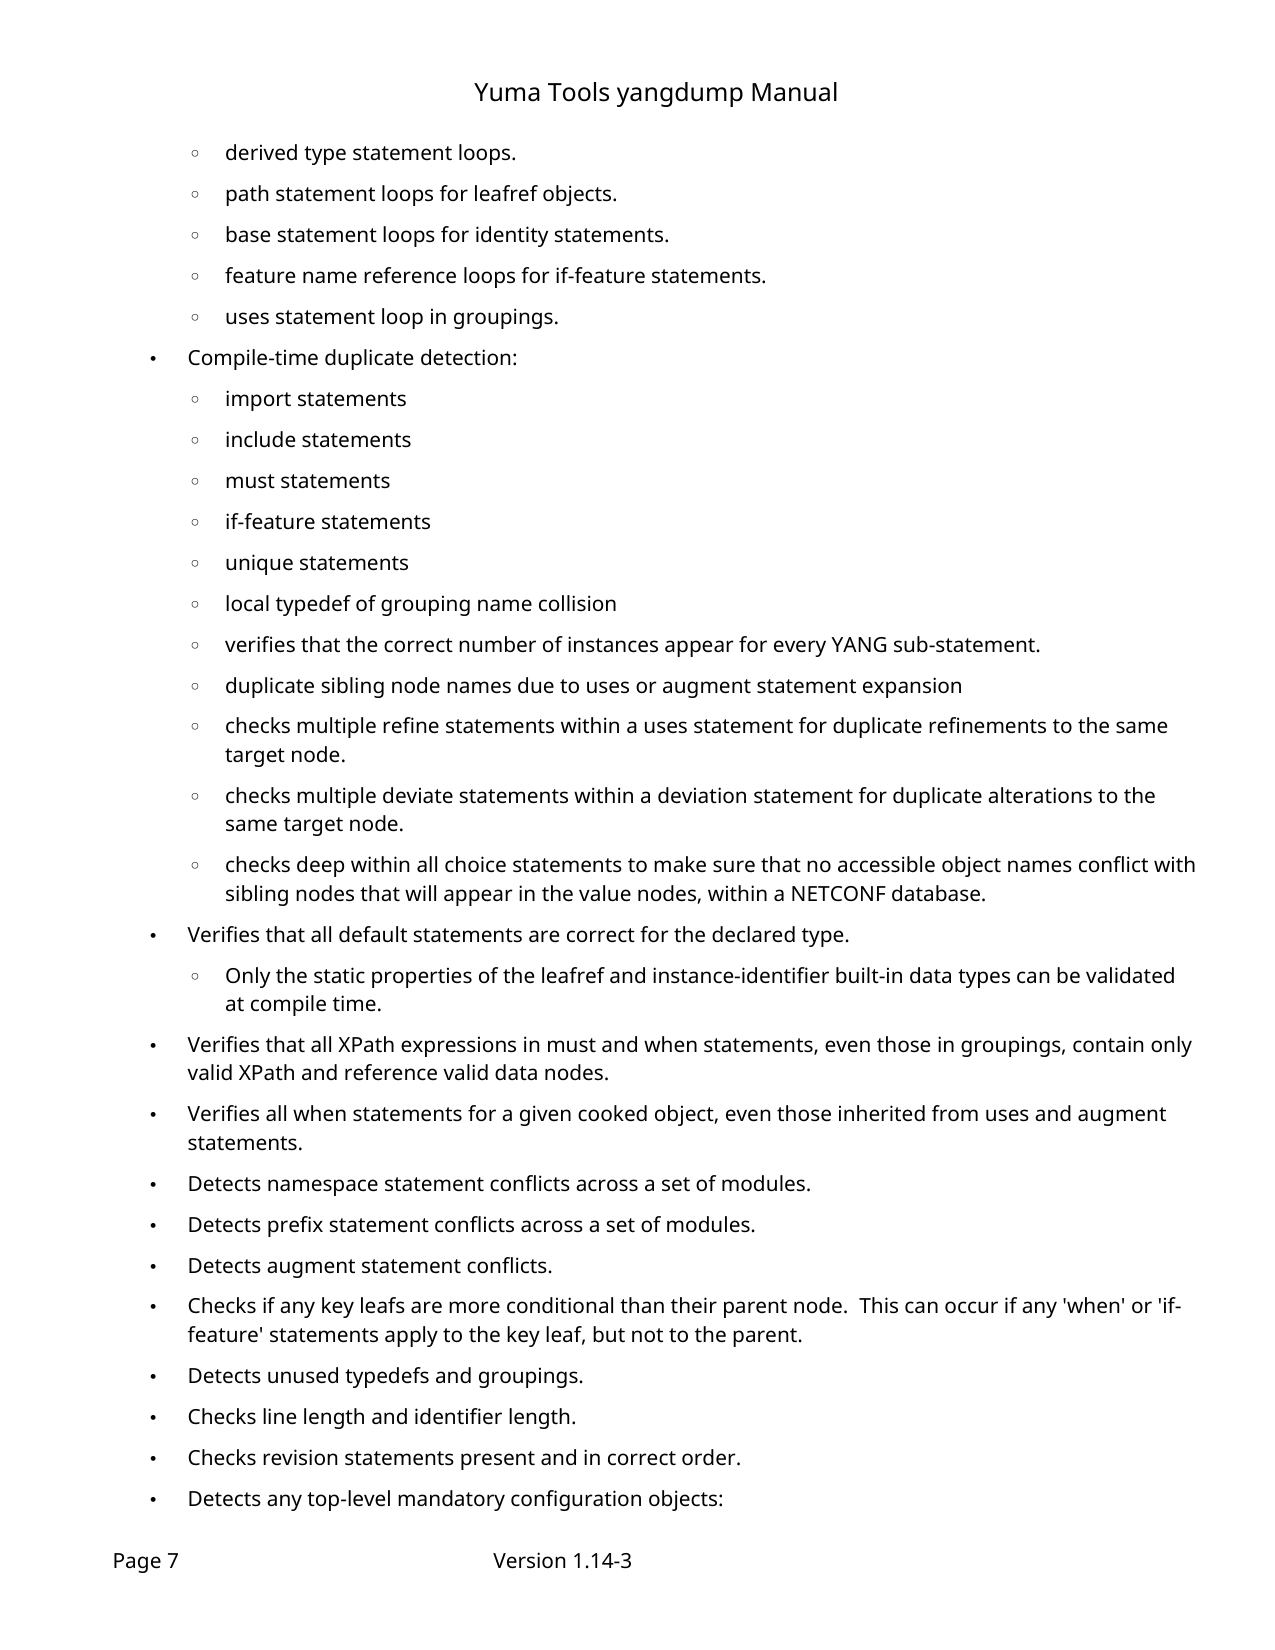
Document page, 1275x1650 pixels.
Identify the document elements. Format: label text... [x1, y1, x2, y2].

list Verifies that all default statements are correct for the declared type. [150, 920, 1200, 948]
list Detects unused typedefs and groupings. [150, 1361, 1200, 1389]
list must statements [187, 466, 1200, 494]
list feature name reference loops for if-feature statements. [187, 261, 1200, 290]
list Checks revision statements present and in correct order. [150, 1443, 1200, 1471]
list Checks if any key leafs are more conditional than their parent node. This can occur if any 'when' or 'if-feature' statements apply to the key leaf, but not to the parent. [150, 1292, 1200, 1348]
list unique statements [187, 548, 1200, 576]
list local typedef of grouping name collision [187, 589, 1200, 617]
list verifies that the correct number of instances appear for every YANG sub-statement. [187, 630, 1200, 658]
list checks deep within all choice statements to make sure that no accessible object names conflict with sibling nodes that will appear in the value nodes, within a NETCONF database. [187, 850, 1200, 907]
list checks multiple refine statements within a uses statement for duplicate refinements to the same target node. [187, 712, 1200, 768]
list Detects augment statement conflicts. [150, 1251, 1200, 1279]
list Verifies all when statements for a given cooked object, even those inherited from uses and augment statements. [150, 1099, 1200, 1156]
list Verifies that all XPath expressions in must and when statements, even those in groupings, contain only valid XPath and reference valid data nodes. [150, 1030, 1200, 1087]
list uses statement loop in groupings. [187, 302, 1200, 331]
list base statement loops for identity statements. [187, 220, 1200, 249]
list checks multiple deviate statements within a deviation statement for duplicate alterations to the same target node. [187, 781, 1200, 838]
list Detects prefix statement conflicts across a set of modules. [150, 1210, 1200, 1238]
list import statements [187, 384, 1200, 413]
list Checks line length and identifier length. [150, 1402, 1200, 1430]
list Only the static properties of the leafref and instance-identifier built-in data types can be validated at compile time. [187, 961, 1200, 1018]
list if-feature statements [187, 507, 1200, 535]
list Detects any top-level mandatory configuration objects: [150, 1484, 1200, 1512]
list derived type statement loops. [187, 138, 1200, 167]
list Detects namespace statement conflicts across a set of modules. [150, 1169, 1200, 1197]
list include statements [187, 425, 1200, 453]
list path statement loops for leafref objects. [187, 179, 1200, 208]
list Compile-time duplicate detection: [150, 343, 1200, 372]
list duplicate sibling node names due to uses or augment statement expansion [187, 671, 1200, 699]
